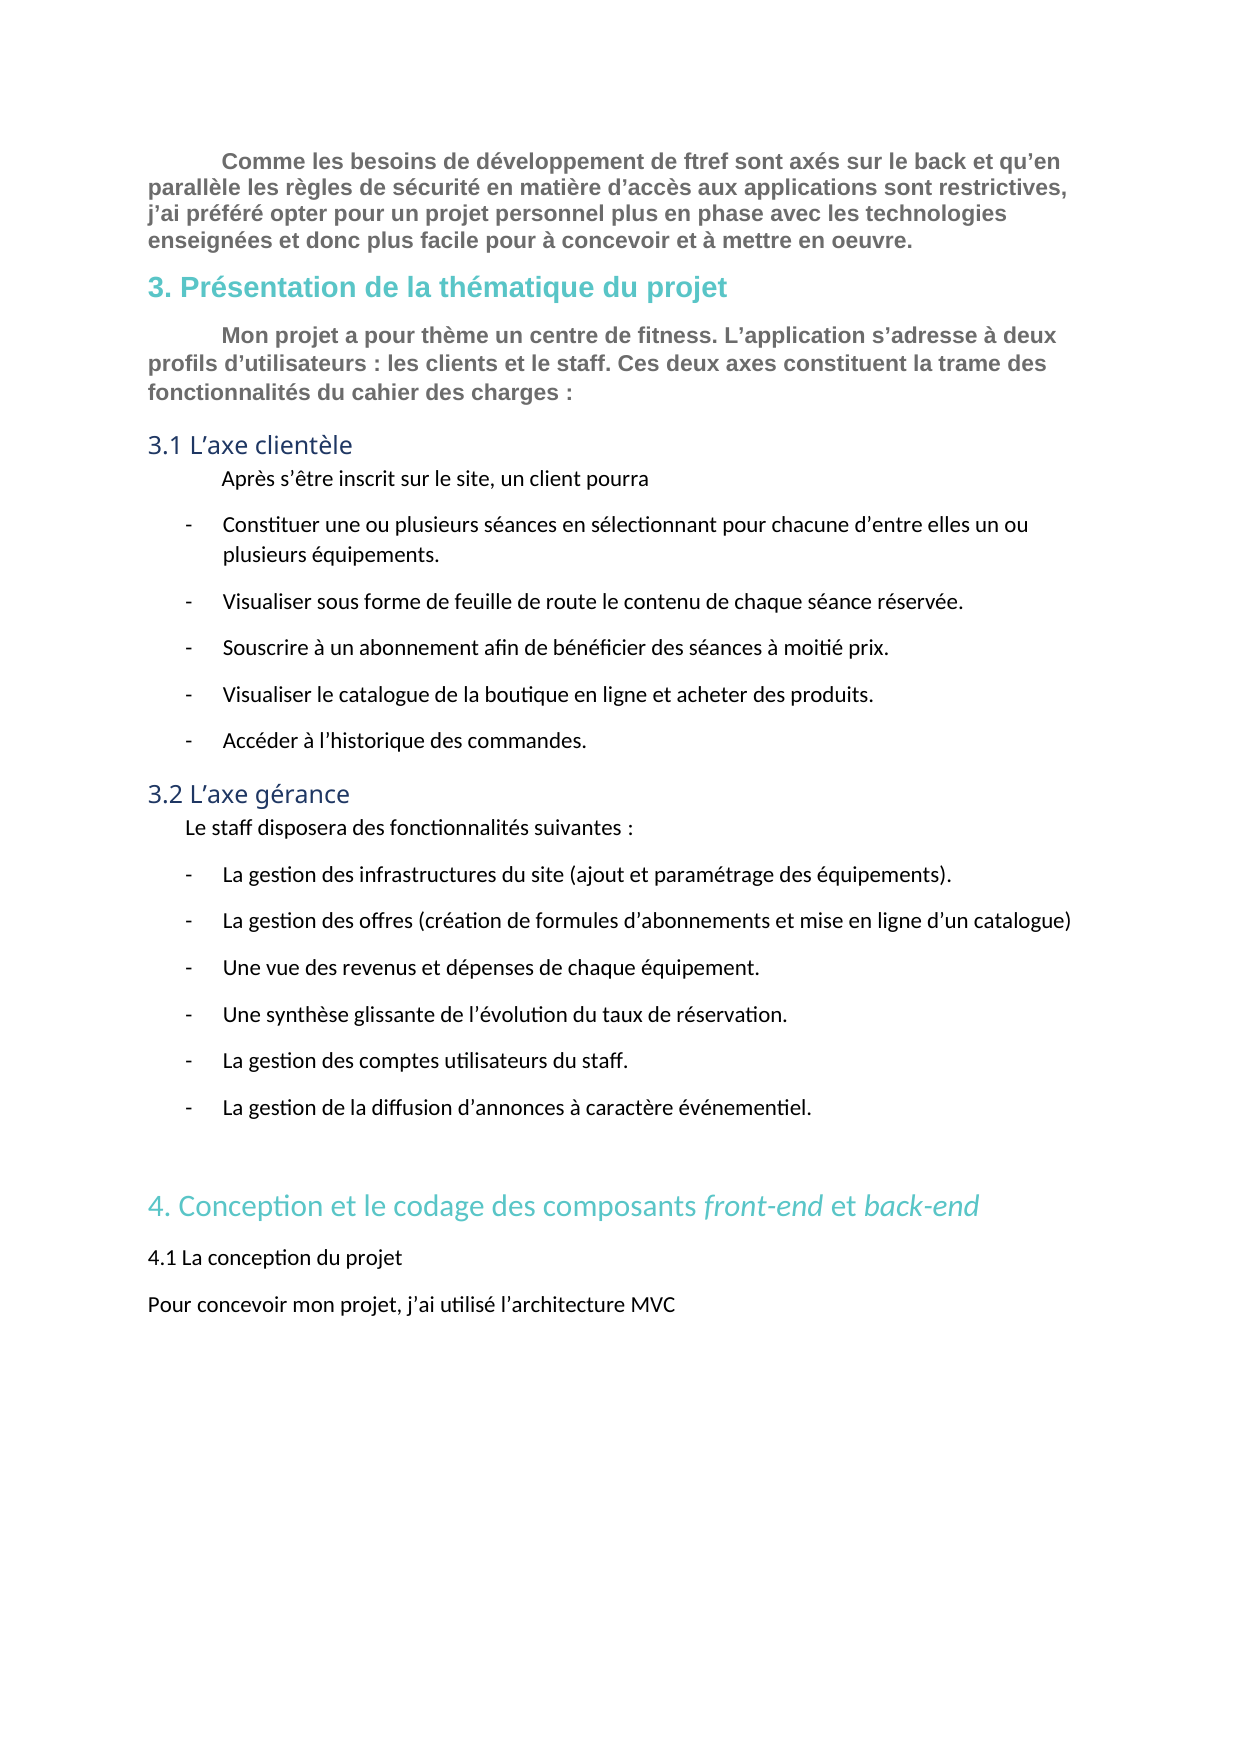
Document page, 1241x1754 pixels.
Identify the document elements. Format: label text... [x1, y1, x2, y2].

subtitle 3. Présentation de la thématique du projet [148, 270, 1093, 303]
list Accéder à l’historique des commandes. [185, 726, 1093, 754]
text Après s’être inscrit sur le site, un client pourra [185, 464, 1093, 492]
list La gestion des offres (création de formules d’abonnements et mise en ligne d’un catalogue) [185, 907, 1093, 935]
list Souscrire à un abonnement afin de bénéficier des séances à moitié prix. [185, 633, 1093, 661]
list 4.1 La conception du projet [148, 1243, 1093, 1271]
list Constituer une ou plusieurs séances en sélectionnant pour chacune d’entre elles un ou plusieurs équipements. [185, 510, 1093, 568]
list La gestion des comptes utilisateurs du staff. [185, 1046, 1093, 1074]
list La gestion de la diffusion d’annonces à caractère événementiel. [185, 1093, 1093, 1121]
list Une synthèse glissante de l’évolution du taux de réservation. [185, 1000, 1093, 1028]
text Comme les besoins de développement de ftref sont axés sur le back et qu’en parallèle les règles de sécurité en matière d’accès aux applications sont restrictives, j’ai préféré opter pour un projet personnel plus en phase avec les technologies enseignées et donc plus facile pour à concevoir et à mettre en oeuvre. [148, 148, 1093, 253]
list Une vue des revenus et dépenses de chaque équipement. [185, 953, 1093, 981]
text 4. Conception et le codage des composants front-end et back-end [148, 1186, 1093, 1224]
subtitle 3.1 L’axe clientèle [148, 427, 1093, 461]
list La gestion des infrastructures du site (ajout et paramétrage des équipements). [185, 860, 1093, 888]
list Visualiser sous forme de feuille de route le contenu de chaque séance réservée. [185, 587, 1093, 615]
list Visualiser le catalogue de la boutique en ligne et acheter des produits. [185, 680, 1093, 708]
list Pour concevoir mon projet, j’ai utilisé l’architecture MVC [148, 1290, 1093, 1318]
text Le staff disposera des fonctionnalités suivantes : [148, 813, 1093, 842]
text Mon projet a pour thème un centre de fitness. L’application s’adresse à deux profils d’utilisateurs : les clients et le staff. Ces deux axes constituent la trame des fonctionnalités du cahier des charges : [148, 322, 1093, 405]
subtitle 3.2 L’axe gérance [148, 777, 1093, 811]
